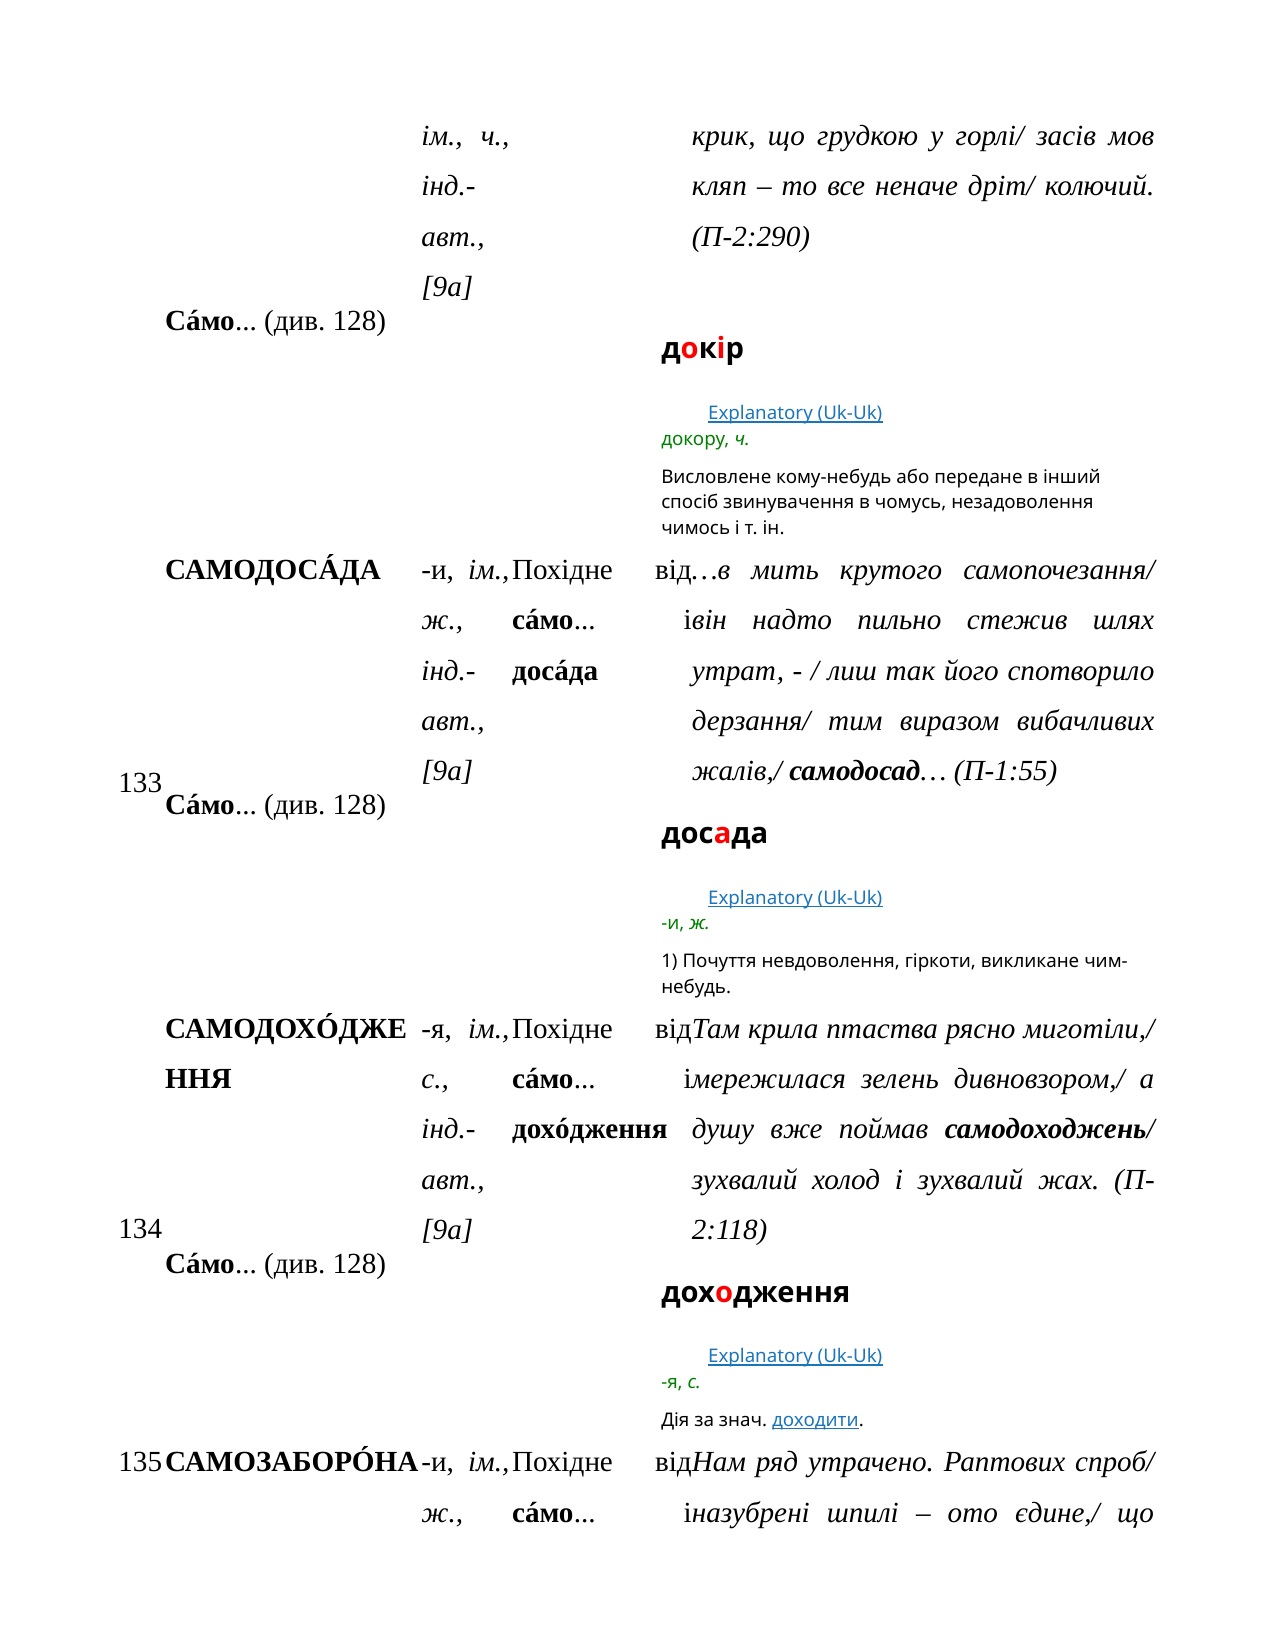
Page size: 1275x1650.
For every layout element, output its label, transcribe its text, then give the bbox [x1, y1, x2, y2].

table_cell Сáмо... (див. 128) [165, 303, 661, 552]
table_cell 133 [118, 552, 165, 1011]
table_cell [118, 118, 165, 552]
table_cell докір Explanatory (Uk-Uk) докору, ч. Висловлене кому-небудь або передане в інший спосіб звинувачення в чомусь, незадоволення чимось і т. ін. [661, 303, 1157, 552]
table_cell 134 [118, 1011, 165, 1444]
table_cell [165, 118, 421, 303]
table_cell …в мить крутого самопочезання/ він надто пильно стежив шлях утрат, - / лиш так його спотворило дерзання/ тим виразом вибачливих жалів,/ самодосад… (П-1:55) [692, 552, 1157, 787]
table_cell доходження Explanatory (Uk-Uk) -я, с. Дія за знач. доходити. [661, 1246, 1157, 1444]
table_cell Похідне від сáмо... і досáда [512, 552, 692, 787]
table_cell -я, ім., с., інд.-авт., [9а] [421, 1011, 512, 1246]
table_cell Там крила птаства рясно миготіли,/ мережилася зелень дивновзором,/ а душу вже поймав самодоходжень/ зухвалий холод і зухвалий жах. (П-2:118) [692, 1011, 1157, 1246]
table_cell [512, 118, 692, 303]
table_cell досада Explanatory (Uk-Uk) -и, ж. 1) Почуття невдоволення, гіркоти, викликане чим-небудь. [661, 787, 1157, 1011]
table_cell Самодохóдження [165, 1011, 421, 1246]
table_cell -и, ім., ж., [421, 1444, 512, 1528]
table_cell Сáмо... (див. 128) [165, 1246, 661, 1444]
table_cell Похідне від сáмо... і дохóдження [512, 1011, 692, 1246]
table_cell Самозаборóна [165, 1444, 421, 1528]
table_cell Сáмо... (див. 128) [165, 787, 661, 1011]
table_cell крик, що грудкою у горлі/ засів мов кляп – то все неначе дріт/ колючий. (П-2:290) [692, 118, 1157, 303]
table_cell -и, ім., ж., інд.-авт., [9а] [421, 552, 512, 787]
table_cell ім., ч., інд.-авт., [9а] [421, 118, 512, 303]
table_cell Похідне від сáмо... і [512, 1444, 692, 1528]
table_cell Нам ряд утрачено. Раптових спроб/ назубрені шпилі – ото єдине,/ що [692, 1444, 1157, 1528]
table_cell Самодосáда [165, 552, 421, 787]
table_cell 135 [118, 1444, 165, 1528]
